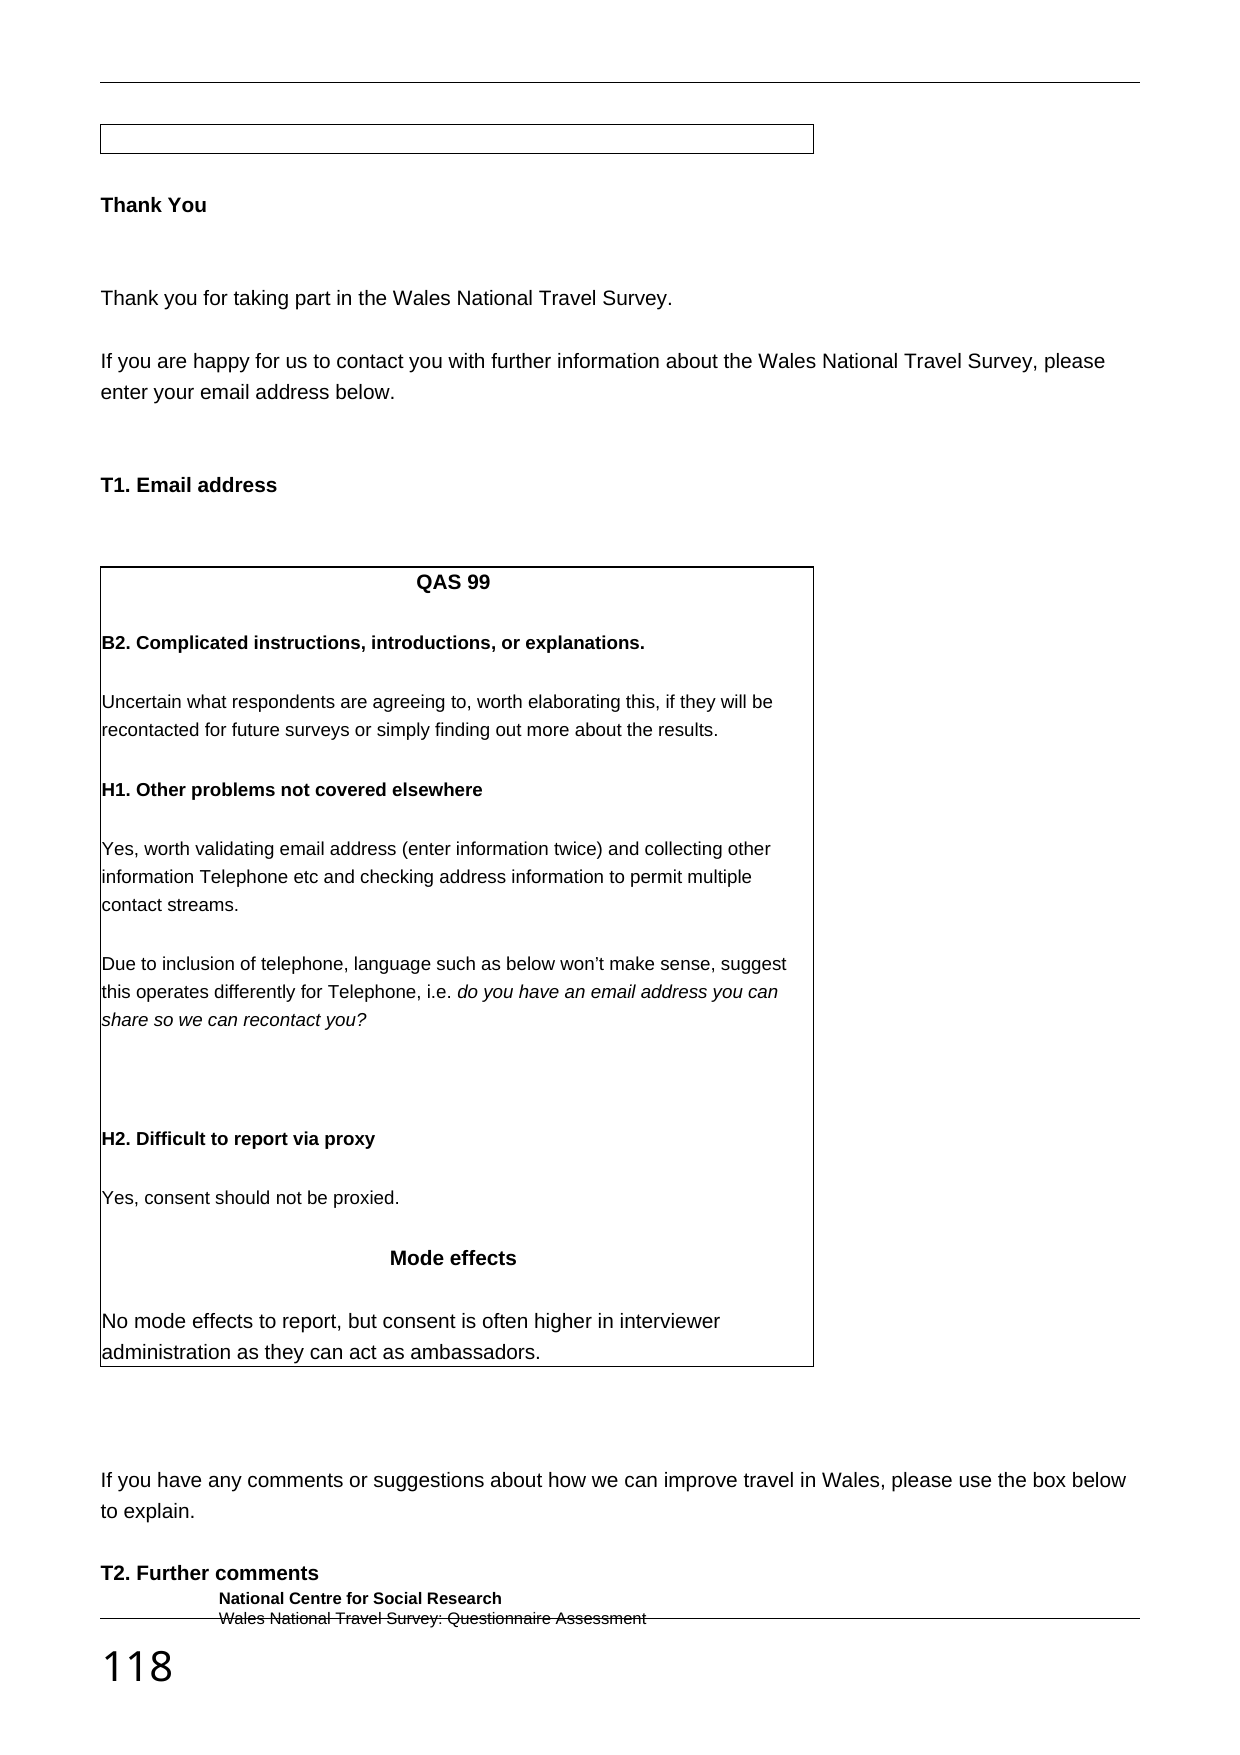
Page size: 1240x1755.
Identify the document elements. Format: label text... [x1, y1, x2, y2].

text Yes, worth validating email address (enter information twice) and collecting other information Telephone etc and checking address information to permit multiple contact streams. [101, 835, 813, 915]
text If you are happy for us to contact you with further information about the Wales National Travel Survey, please enter your email address below. [100, 348, 1139, 403]
text H2. Difficult to report via proxy [101, 1124, 813, 1149]
text Mode effects [101, 1243, 813, 1270]
text No mode effects to report, but consent is often higher in interviewer administration as they can act as ambassadors. [101, 1306, 813, 1366]
text Yes, consent should not be proxied. [101, 1184, 813, 1208]
text H1. Other problems not covered elsewhere [101, 775, 813, 800]
text T1. Email address [100, 473, 1139, 497]
text Uncertain what respondents are agreeing to, worth elaborating this, if they will be recontacted for future surveys or simply finding out more about the results. [101, 688, 813, 741]
text Thank You [100, 193, 1139, 217]
text T2. Further comments [100, 1561, 1139, 1585]
text QAS 99 [101, 568, 813, 593]
text If you have any comments or suggestions about how we can improve travel in Wales, please use the box below to explain. [100, 1468, 1139, 1523]
text B2. Complicated instructions, introductions, or explanations. [101, 629, 813, 653]
text Due to inclusion of telephone, language such as below won’t make sense, suggest this operates differently for Telephone, i.e. do you have an email address you can share so we can recontact you? [101, 950, 813, 1031]
text Thank you for taking part in the Wales National Travel Survey. [100, 286, 1139, 310]
